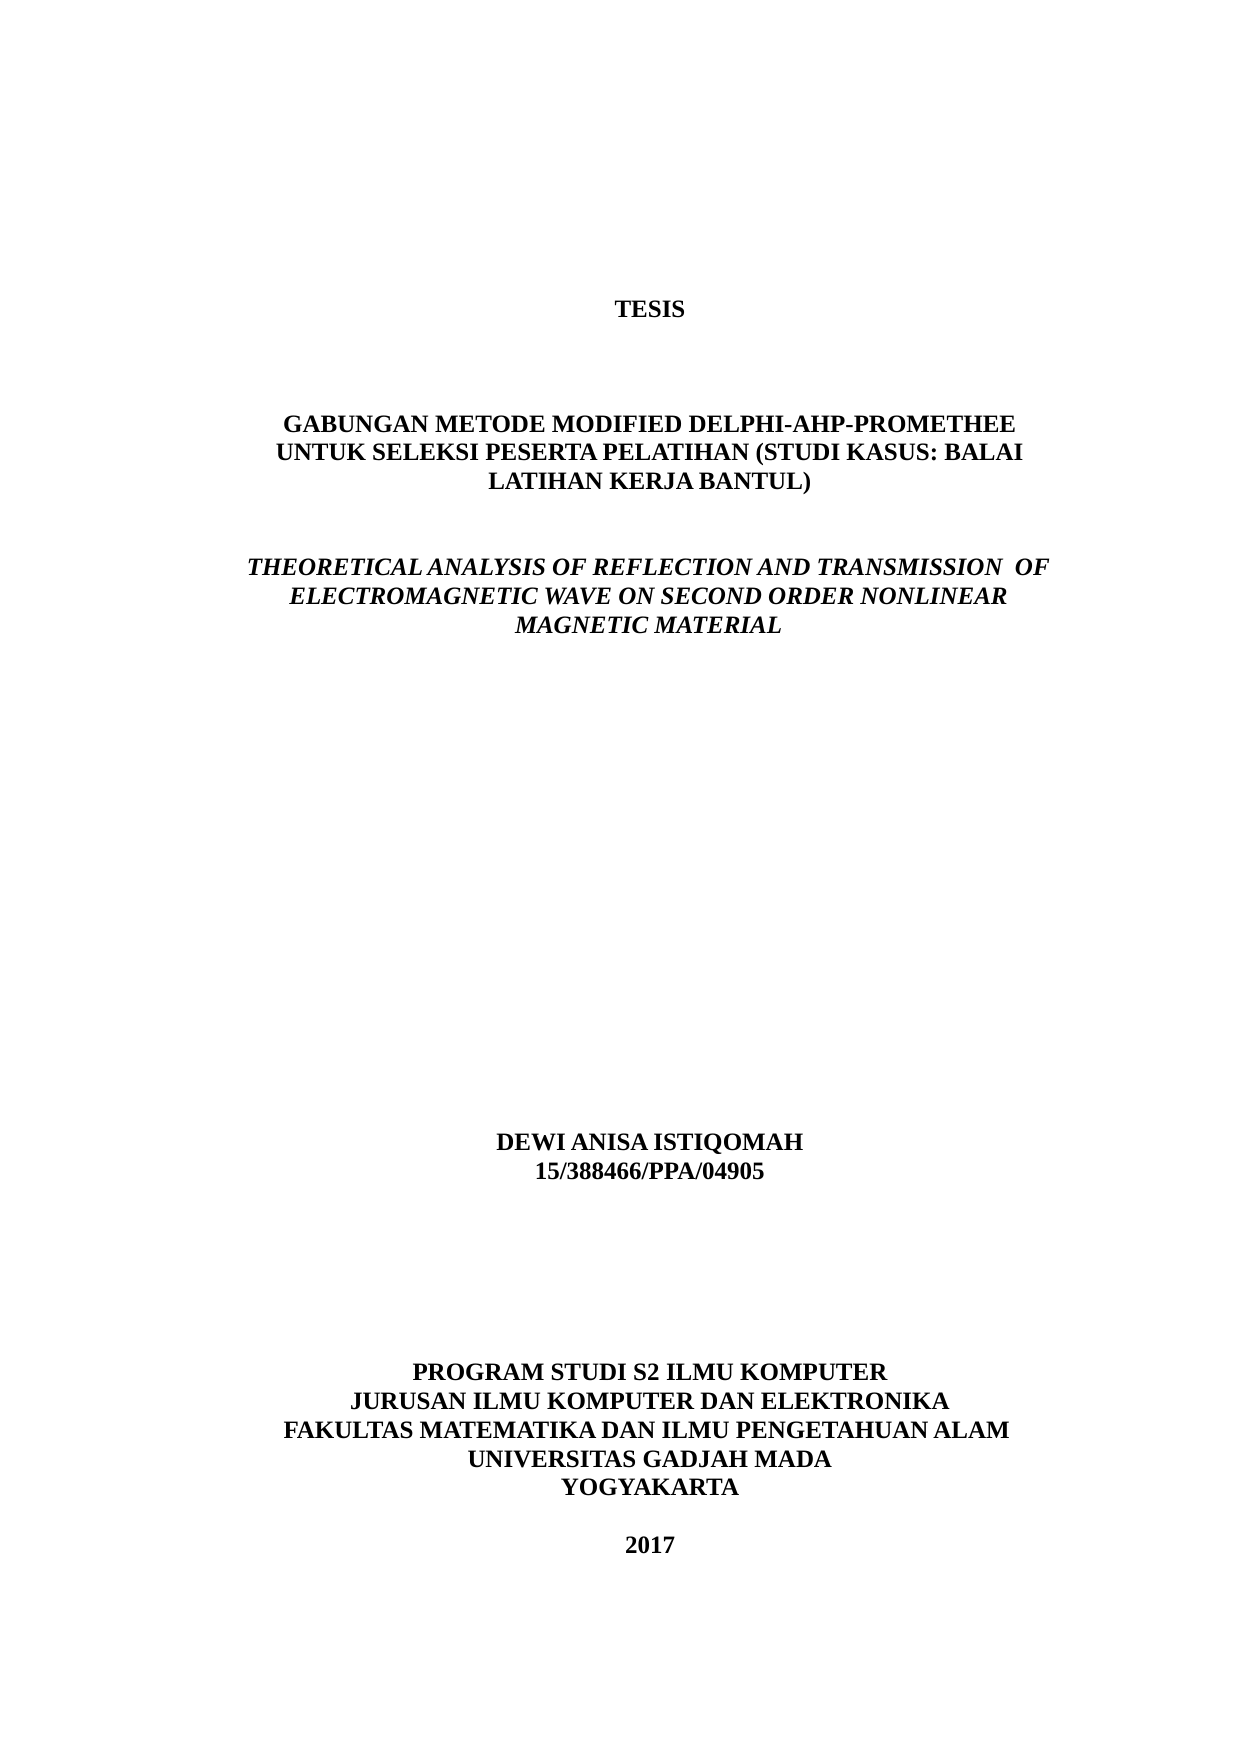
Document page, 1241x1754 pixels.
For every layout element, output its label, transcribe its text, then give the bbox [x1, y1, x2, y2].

text 2017 [236, 1530, 1063, 1559]
text tesis [236, 294, 1063, 322]
text YOGYAKARTA [236, 1472, 1063, 1501]
text FAKULTAS MATEMATIKA DAN ILMU PENGETAHUAN ALAM [236, 1415, 1063, 1444]
text 15/388466/PPA/04905 [236, 1156, 1063, 1185]
text THEORETICAL ANALYSIS OF REFLECTION AND TRANSMISSION OF ELECTROMAGNETIC WAVE ON SECOND ORDER NONLINEAR MAGNETIC MATERIAL [236, 552, 1063, 639]
text UNIVERSITAS GADJAH MADA [236, 1444, 1063, 1472]
text PROGRAM STUDI s2 Ilmu Komputer [236, 1357, 1063, 1386]
text JURUSAN Ilmu Komputer dan Elektronika [236, 1386, 1063, 1415]
text GABUNGAN METODE MODIFIED DELPHI-AHP-PROMETHEE UNTUK SELEKSI PESERTA PELATIHAN (STUDI KASUS: BALAI LATIHAN KERJA BANTUL) [236, 409, 1063, 495]
text DEWI ANISA ISTIQOMAH [236, 1127, 1063, 1156]
